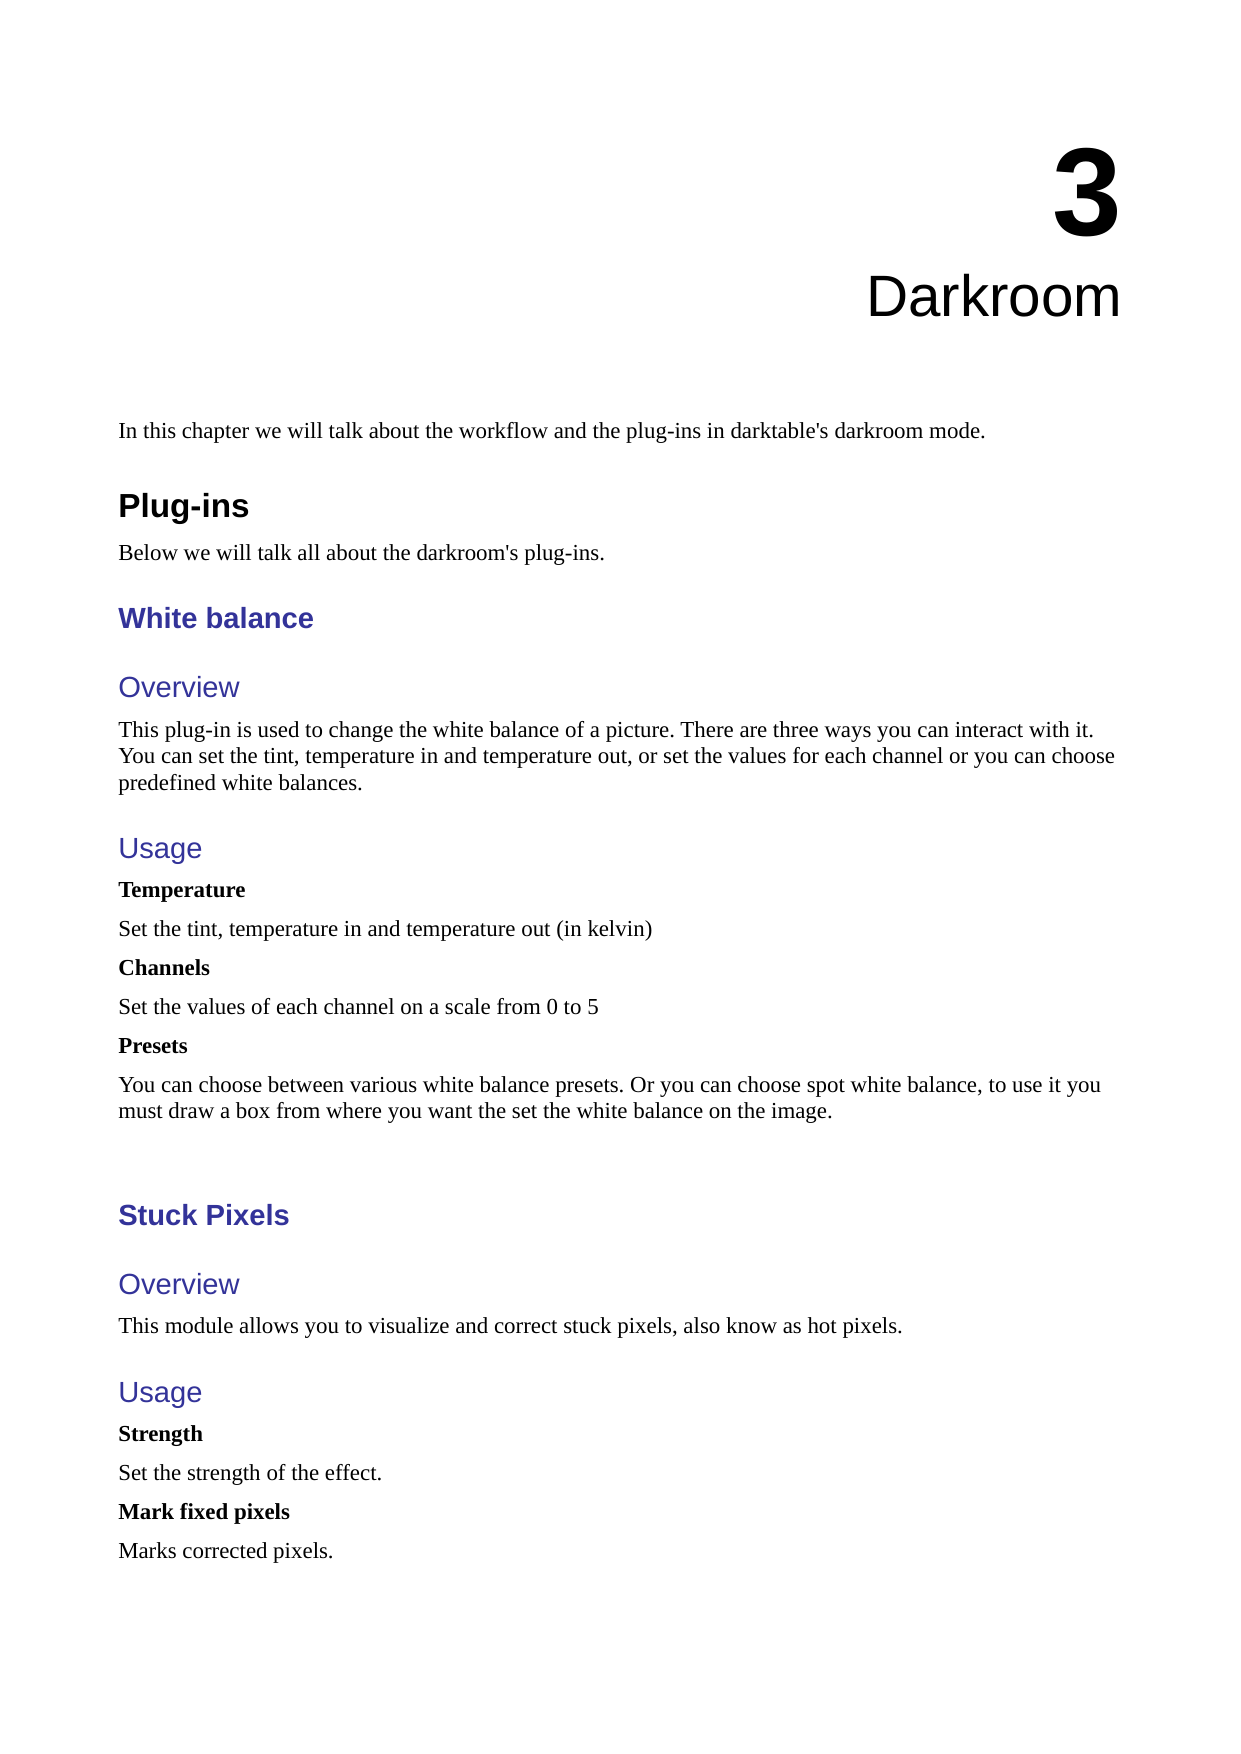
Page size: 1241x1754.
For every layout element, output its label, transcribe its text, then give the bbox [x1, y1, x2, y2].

text Channels [118, 954, 1122, 980]
text Presets [118, 1032, 1122, 1058]
text Set the tint, temperature in and temperature out (in kelvin) [118, 915, 1122, 942]
subtitle White balance [118, 602, 1122, 635]
text Below we will talk all about the darkroom's plug-ins. [118, 539, 1122, 565]
subtitle Usage [118, 1375, 1122, 1409]
text In this chapter we will talk about the workflow and the plug-ins in darktable's darkroom mode. [118, 417, 1122, 444]
text Set the values of each channel on a scale from 0 to 5 [118, 993, 1122, 1019]
text This plug-in is used to change the white balance of a picture. There are three ways you can interact with it. You can set the tint, temperature in and temperature out, or set the values for each channel or you can choose predefined white balances. [118, 716, 1122, 795]
text 3 [118, 118, 1122, 262]
text Set the strength of the effect. [118, 1459, 1122, 1486]
text You can choose between various white balance presets. Or you can choose spot white balance, to use it you must draw a box from where you want the set the white balance on the image. [118, 1071, 1122, 1123]
text Temperature [118, 876, 1122, 903]
subtitle Overview [118, 671, 1122, 704]
subtitle Usage [118, 831, 1122, 864]
subtitle Stuck Pixels [118, 1198, 1122, 1232]
subtitle Plug-ins [118, 486, 1122, 524]
subtitle Overview [118, 1267, 1122, 1301]
text Marks corrected pixels. [118, 1537, 1122, 1563]
title Darkroom [118, 262, 1122, 329]
text This module allows you to visualize and correct stuck pixels, also know as hot pixels. [118, 1313, 1122, 1339]
text Mark fixed pixels [118, 1498, 1122, 1524]
text Strength [118, 1420, 1122, 1447]
